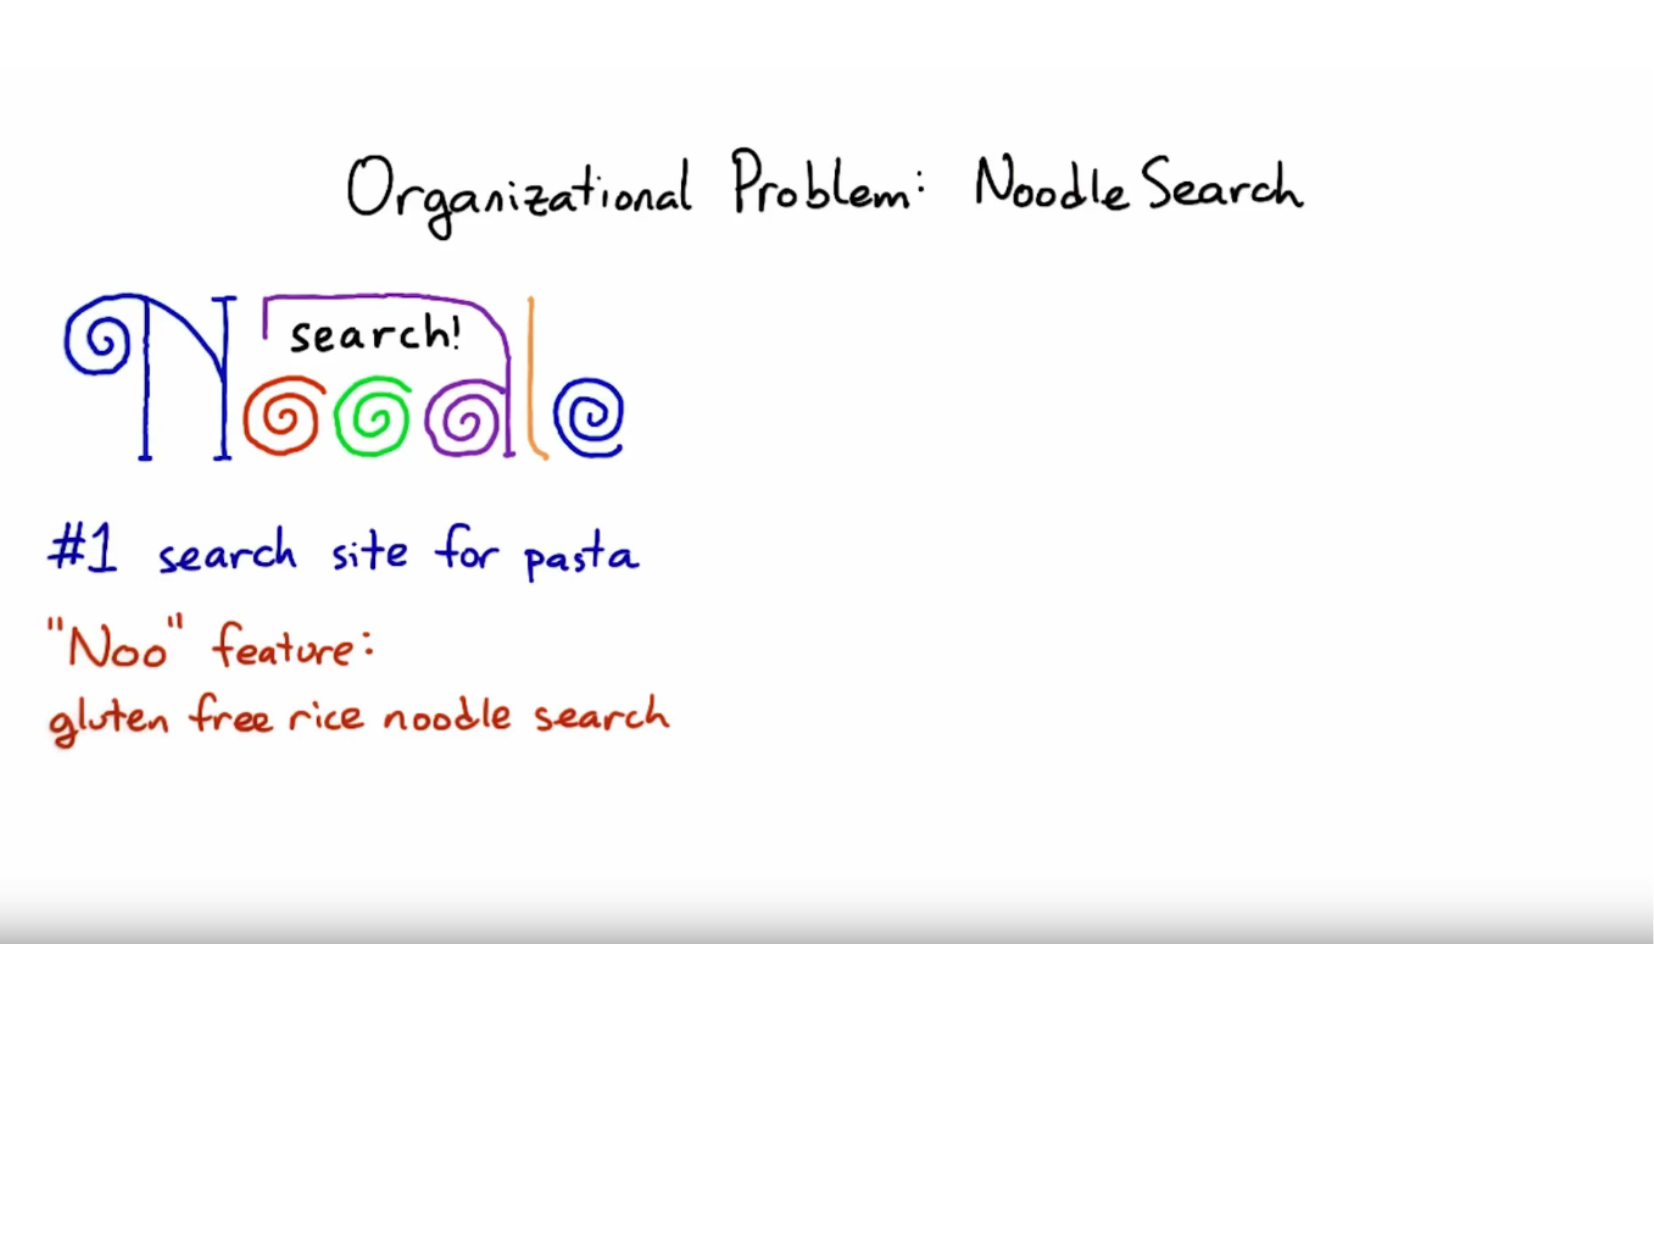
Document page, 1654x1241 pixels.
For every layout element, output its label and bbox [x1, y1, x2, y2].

picture [0, 67, 1654, 944]
